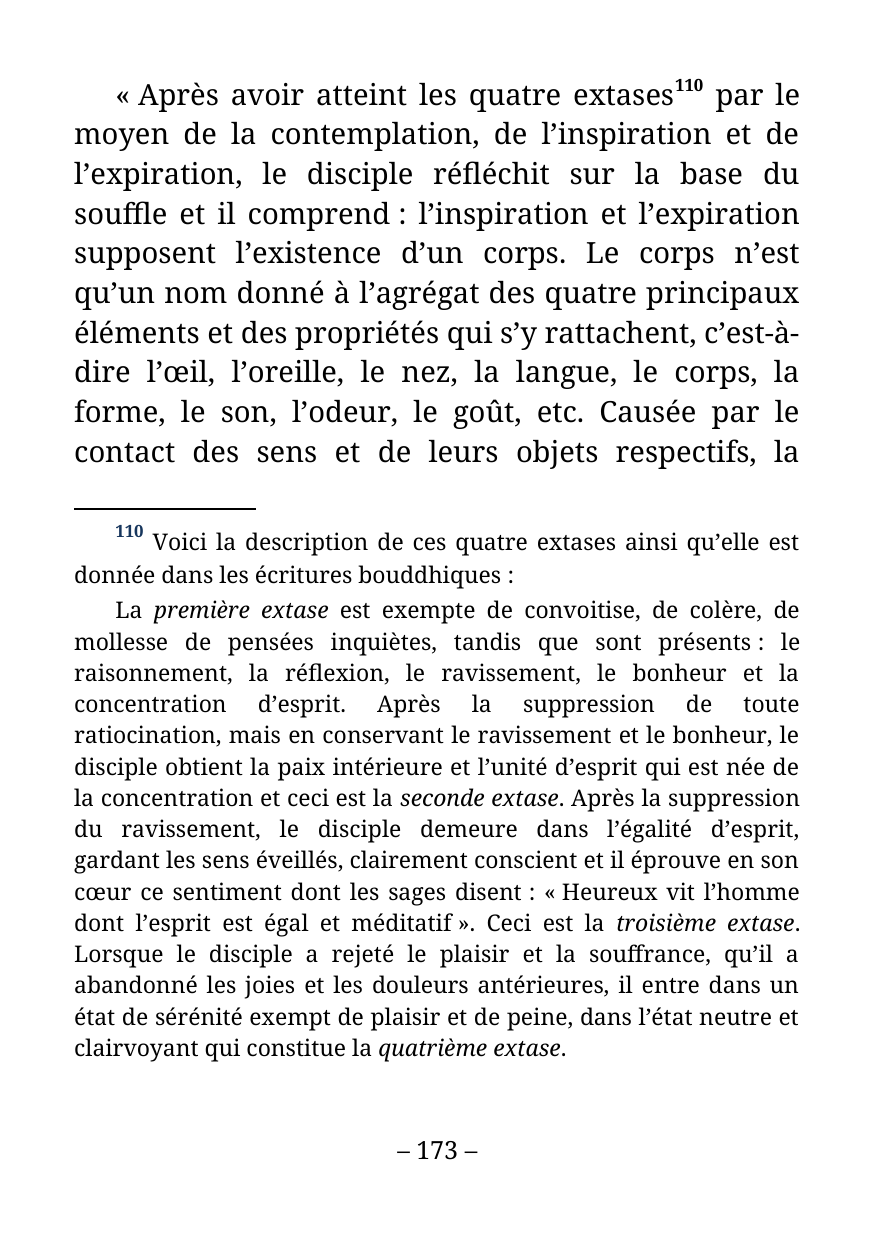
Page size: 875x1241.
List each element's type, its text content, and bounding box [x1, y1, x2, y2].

text Voici la description de ces quatre extases ainsi qu’elle est donnée dans les écritures bouddhiques : [74, 519, 800, 590]
text « Après avoir atteint les quatre extases par le moyen de la contemplation, de l’inspiration et de l’expiration, le disciple réfléchit sur la base du souffle et il comprend : l’inspiration et l’expiration supposent l’existence d’un corps. Le corps n’est qu’un nom donné à l’agrégat des quatre principaux éléments et des propriétés qui s’y rattachent, c’est-à-dire l’œil, l’oreille, le nez, la langue, le corps, la forme, le son, l’odeur, le goût, etc. Causée par le contact des sens et de leurs objets respectifs, la [74, 74, 800, 471]
text La première extase est exempte de convoitise, de colère, de mollesse de pensées inquiètes, tandis que sont présents : le raisonnement, la réflexion, le ravissement, le bonheur et la concentration d’esprit. Après la suppression de toute ratiocination, mais en conservant le ravissement et le bonheur, le disciple obtient la paix intérieure et l’unité d’esprit qui est née de la concentration et ceci est la seconde extase. Après la suppression du ravissement, le disciple demeure dans l’égalité d’esprit, gardant les sens éveillés, clairement conscient et il éprouve en son cœur ce sentiment dont les sages disent : « Heureux vit l’homme dont l’esprit est égal et méditatif ». Ceci est la troisième extase. Lorsque le disciple a rejeté le plaisir et la souffrance, qu’il a abandonné les joies et les douleurs antérieures, il entre dans un état de sérénité exempt de plaisir et de peine, dans l’état neutre et clairvoyant qui constitue la quatrième extase. [74, 594, 800, 1063]
